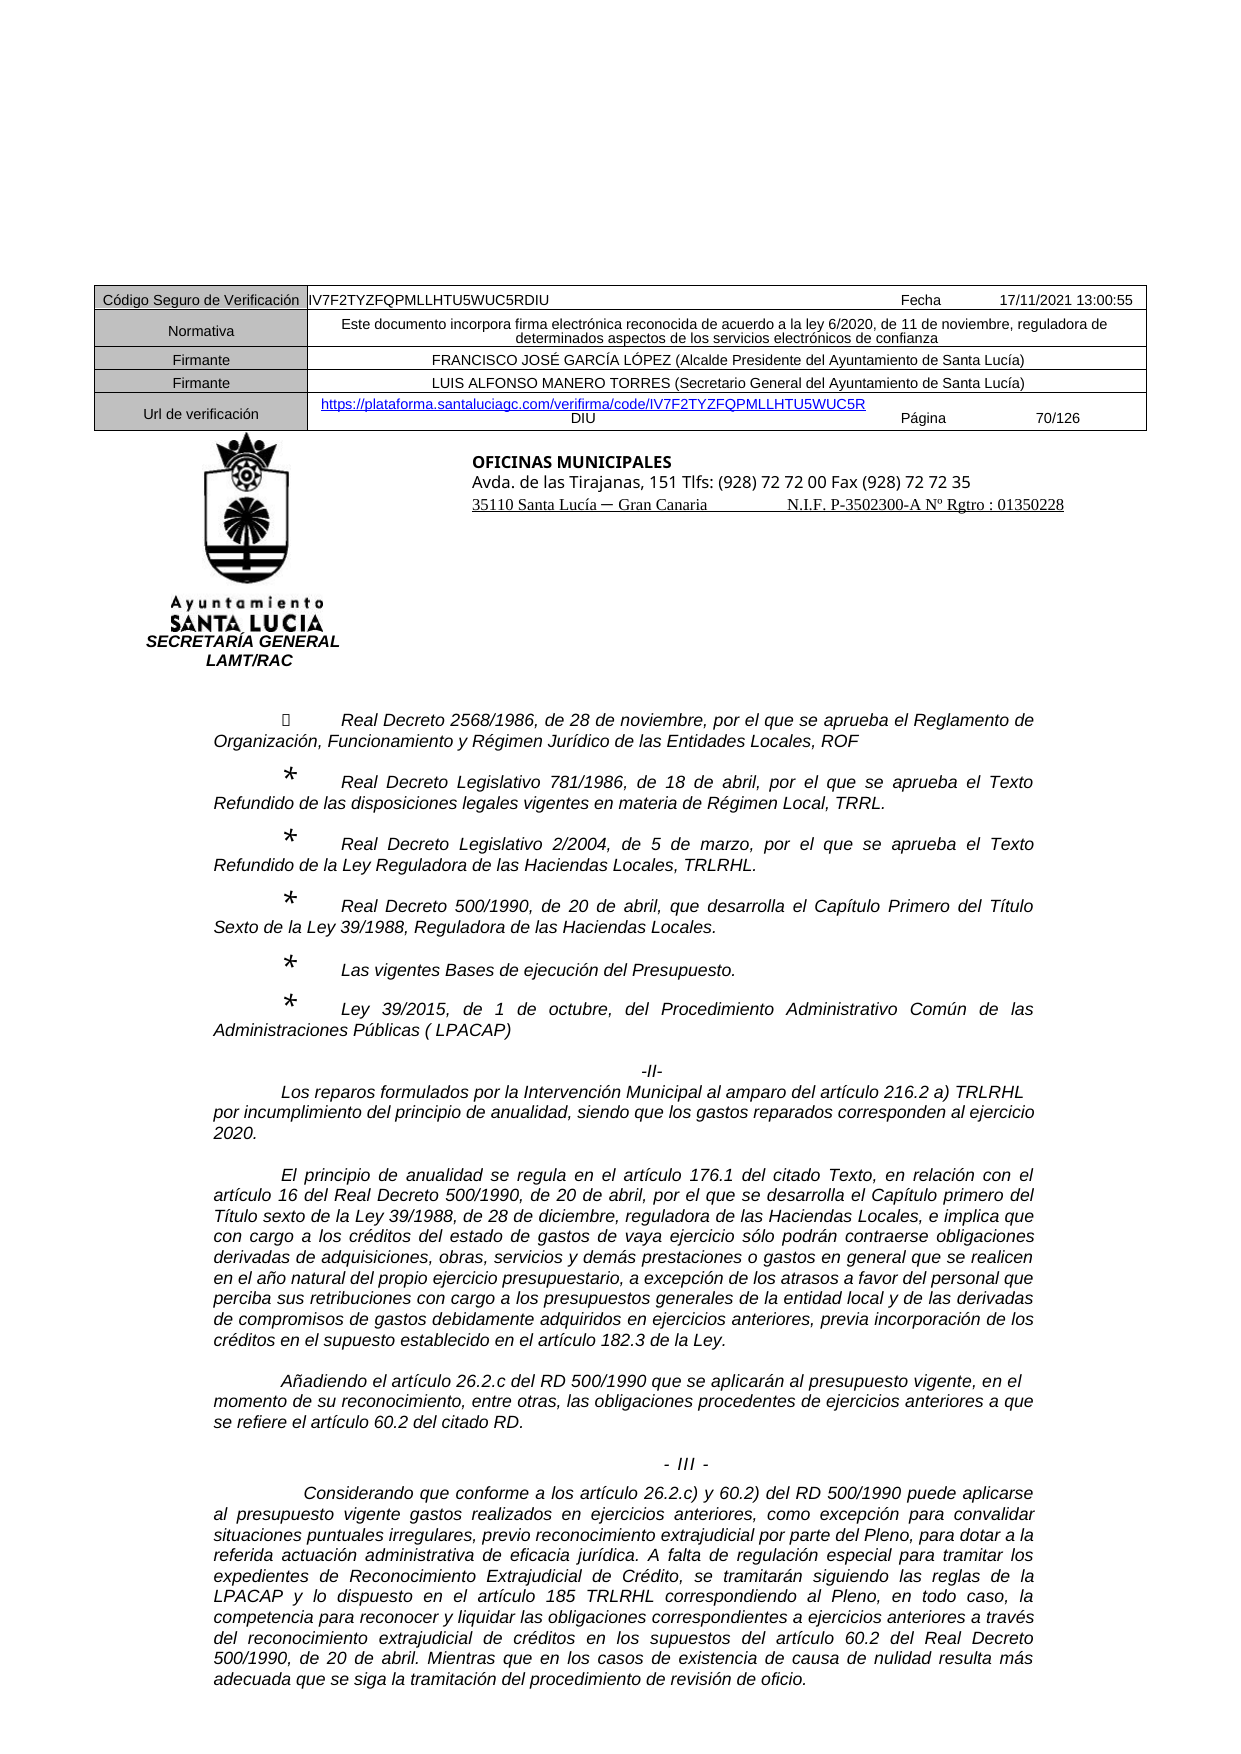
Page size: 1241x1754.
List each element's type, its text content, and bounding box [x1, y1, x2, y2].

table_header Código Seguro de Verificación [95, 286, 307, 308]
table_cell [344, 631, 1147, 671]
text * Real Decreto 500/1990, de 20 de abril, que desarrolla el Capítulo Primero del Título Sexto de la Ley 39/1988, Reguladora de las Haciendas Locales. [213, 896, 1035, 938]
text por incumplimiento del principio de anualidad, siendo que los gastos reparados corresponden al ejercicio 2020. [213, 1103, 1035, 1144]
table_cell LUIS ALFONSO MANERO TORRES (Secretario General del Ayuntamiento de Santa Lucía) [308, 370, 1146, 392]
table_cell Normativa [95, 310, 307, 346]
text - III - [663, 1453, 1148, 1474]
text * Real Decreto Legislativo 781/1986, de 18 de abril, por el que se aprueba el Texto Refundido de las disposiciones legales vigentes en materia de Régimen Local, TRRL. [213, 772, 1035, 814]
table_cell https://plataforma.santaluciagc.com/verifirma/code/IV7F2TYZFQPMLLHTU5WUC5R DIU Página 70/126 [308, 393, 1146, 430]
text El principio de anualidad se regula en el artículo 176.1 del citado Texto, en relación con el artículo 16 del Real Decreto 500/1990, de 20 de abril, por el que se desarrolla el Capítulo primero del Título sexto de la Ley 39/1988, de 28 de diciembre, reguladora de las Haciendas Locales, e implica que con cargo a los créditos del estado de gastos de vaya ejercicio sólo podrán contraerse obligaciones derivadas de adquisiciones, obras, servicios y demás prestaciones o gastos en general que se realicen en el año natural del propio ejercicio presupuestario, a excepción de los atrasos a favor del personal que perciba sus retribuciones con cargo a los presupuestos generales de la entidad local y de las derivadas de compromisos de gastos debidamente adquiridos en ejercicios anteriores, previa incorporación de los créditos en el supuesto establecido en el artículo 182.3 de la Ley. [213, 1164, 1035, 1350]
table_header [93, 431, 344, 631]
text Añadiendo el artículo 26.2.c del RD 500/1990 que se aplicarán al presupuesto vigente, en el [281, 1371, 1148, 1392]
text  Real Decreto 2568/1986, de 28 de noviembre, por el que se aprueba el Reglamento de Organización, Funcionamiento y Régimen Jurídico de las Entidades Locales, ROF [213, 710, 1035, 752]
table_cell Firmante [95, 347, 307, 369]
text -II- [641, 1061, 1148, 1082]
table_cell Este documento incorpora firma electrónica reconocida de acuerdo a la ley 6/2020, de 11 de noviembre, reguladora de determinados aspectos de los servicios electrónicos de confianza [308, 310, 1146, 346]
table_header IV7F2TYZFQPMLLHTU5WUC5RDIU Fecha 17/11/2021 13:00:55 [308, 286, 1146, 308]
table_cell FRANCISCO JOSÉ GARCÍA LÓPEZ (Alcalde Presidente del Ayuntamiento de Santa Lucía) [308, 347, 1146, 369]
text momento de su reconocimiento, entre otras, las obligaciones procedentes de ejercicios anteriores a que se refiere el artículo 60.2 del citado RD. [213, 1392, 1035, 1432]
table_cell Url de verificación [95, 393, 307, 430]
picture [171, 432, 323, 632]
text * Real Decreto Legislativo 2/2004, de 5 de marzo, por el que se aprueba el Texto Refundido de la Ley Reguladora de las Haciendas Locales, TRLRHL. [213, 834, 1035, 876]
text Los reparos formulados por la Intervención Municipal al amparo del artículo 216.2 a) TRLRHL [281, 1082, 1148, 1103]
text Considerando que conforme a los artículo 26.2.c) y 60.2) del RD 500/1990 puede aplicarse al presupuesto vigente gastos realizados en ejercicios anteriores, como excepción para convalidar situaciones puntuales irregulares, previo reconocimiento extrajudicial por parte del Pleno, para dotar a la referida actuación administrativa de eficacia jurídica. A falta de regulación especial para tramitar los expedientes de Reconocimiento Extrajudicial de Crédito, se tramitarán siguiendo las reglas de la LPACAP y lo dispuesto en el artículo 185 TRLRHL correspondiendo al Pleno, en todo caso, la competencia para reconocer y liquidar las obligaciones correspondientes a ejercicios anteriores a través del reconocimiento extrajudicial de créditos en los supuestos del artículo 60.2 del Real Decreto 500/1990, de 20 de abril. Mientras que en los casos de existencia de causa de nulidad resulta más adecuada que se siga la tramitación del procedimiento de revisión de oficio. [213, 1483, 1035, 1689]
table_header OFICINAS MUNICIPALES Avda. de las Tirajanas, 151 Tlfs: (928) 72 72 00 Fax (928) 72 72 35 35110 Santa Lucía – Gran Canaria N.I.F. P-3502300-A Nº Rgtro : 01350228 [344, 431, 1147, 631]
text * Las vigentes Bases de ejecución del Presupuesto. [281, 960, 1148, 981]
text * Ley 39/2015, de 1 de octubre, del Procedimiento Administrativo Común de las Administraciones Públicas ( LPACAP) [213, 999, 1035, 1041]
table_cell SECRETARÍA GENERAL LAMT/RAC [93, 631, 344, 671]
table_cell Firmante [95, 370, 307, 392]
